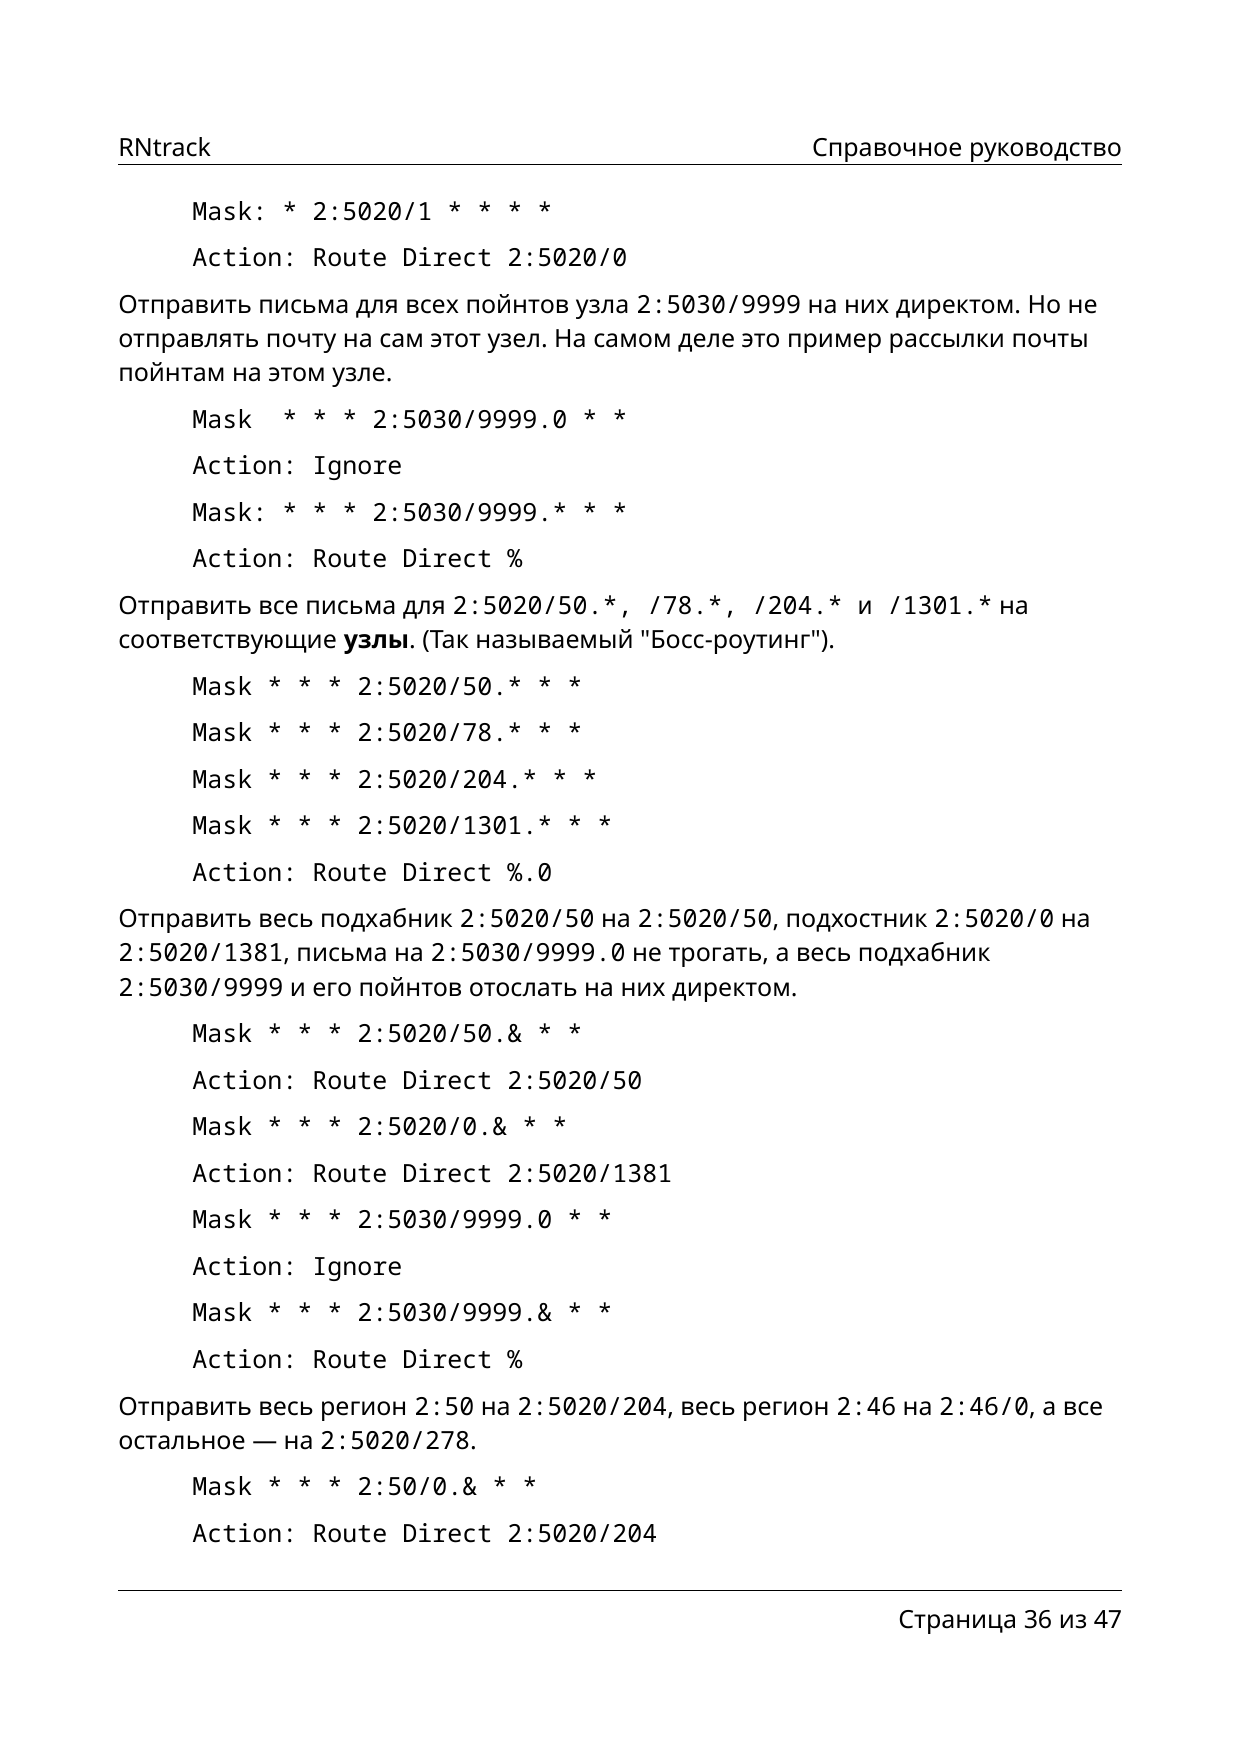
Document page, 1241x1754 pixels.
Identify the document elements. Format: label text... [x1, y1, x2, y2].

text Mask * * * 2:5030/9999.0 * * [192, 1202, 1122, 1236]
text Mask: * 2:5020/1 * * * * [192, 193, 1122, 228]
text Mask * * * 2:5030/9999.& * * [192, 1295, 1122, 1329]
text Mask * * * 2:50/0.& * * [192, 1469, 1122, 1503]
text Action: Route Direct % [192, 541, 1122, 575]
text Отправить весь подхабник 2:5020/50 на 2:5020/50, подхостник 2:5020/0 на 2:5020/1381, письма на 2:5030/9999.0 не трогать, а весь подхабник 2:5030/9999 и его пойнтов отослать на них директом. [118, 901, 1122, 1003]
text Отправить весь регион 2:50 на 2:5020/204, весь регион 2:46 на 2:46/0, а все остальное — на 2:5020/278. [118, 1388, 1122, 1456]
text Mask: * * * 2:5030/9999.* * * [192, 494, 1122, 528]
text Mask * * * 2:5030/9999.0 * * [192, 401, 1122, 435]
text Отправить все письма для 2:5020/50.*, /78.*, /204.* и /1301.* на соответствующие узлы. (Так называемый "Босс-роутинг"). [118, 588, 1122, 656]
text Mask * * * 2:5020/50.& * * [192, 1016, 1122, 1050]
text Отправить письма для всех пойнтов узла 2:5030/9999 на них директом. Но не отправлять почту на сам этот узел. На самом деле это пример рассылки почты пойнтам на этом узле. [118, 287, 1122, 389]
text Mask * * * 2:5020/0.& * * [192, 1109, 1122, 1143]
text Mask * * * 2:5020/204.* * * [192, 761, 1122, 795]
text Mask * * * 2:5020/1301.* * * [192, 808, 1122, 842]
text Mask * * * 2:5020/50.* * * [192, 668, 1122, 702]
text Action: Route Direct %.0 [192, 854, 1122, 888]
text Action: Route Direct 2:5020/204 [192, 1515, 1122, 1549]
text Action: Route Direct 2:5020/1381 [192, 1155, 1122, 1189]
text Action: Ignore [192, 448, 1122, 482]
text Action: Route Direct 2:5020/0 [192, 240, 1122, 274]
text Action: Ignore [192, 1248, 1122, 1283]
text Mask * * * 2:5020/78.* * * [192, 715, 1122, 749]
text Action: Route Direct % [192, 1342, 1122, 1376]
text Action: Route Direct 2:5020/50 [192, 1062, 1122, 1096]
